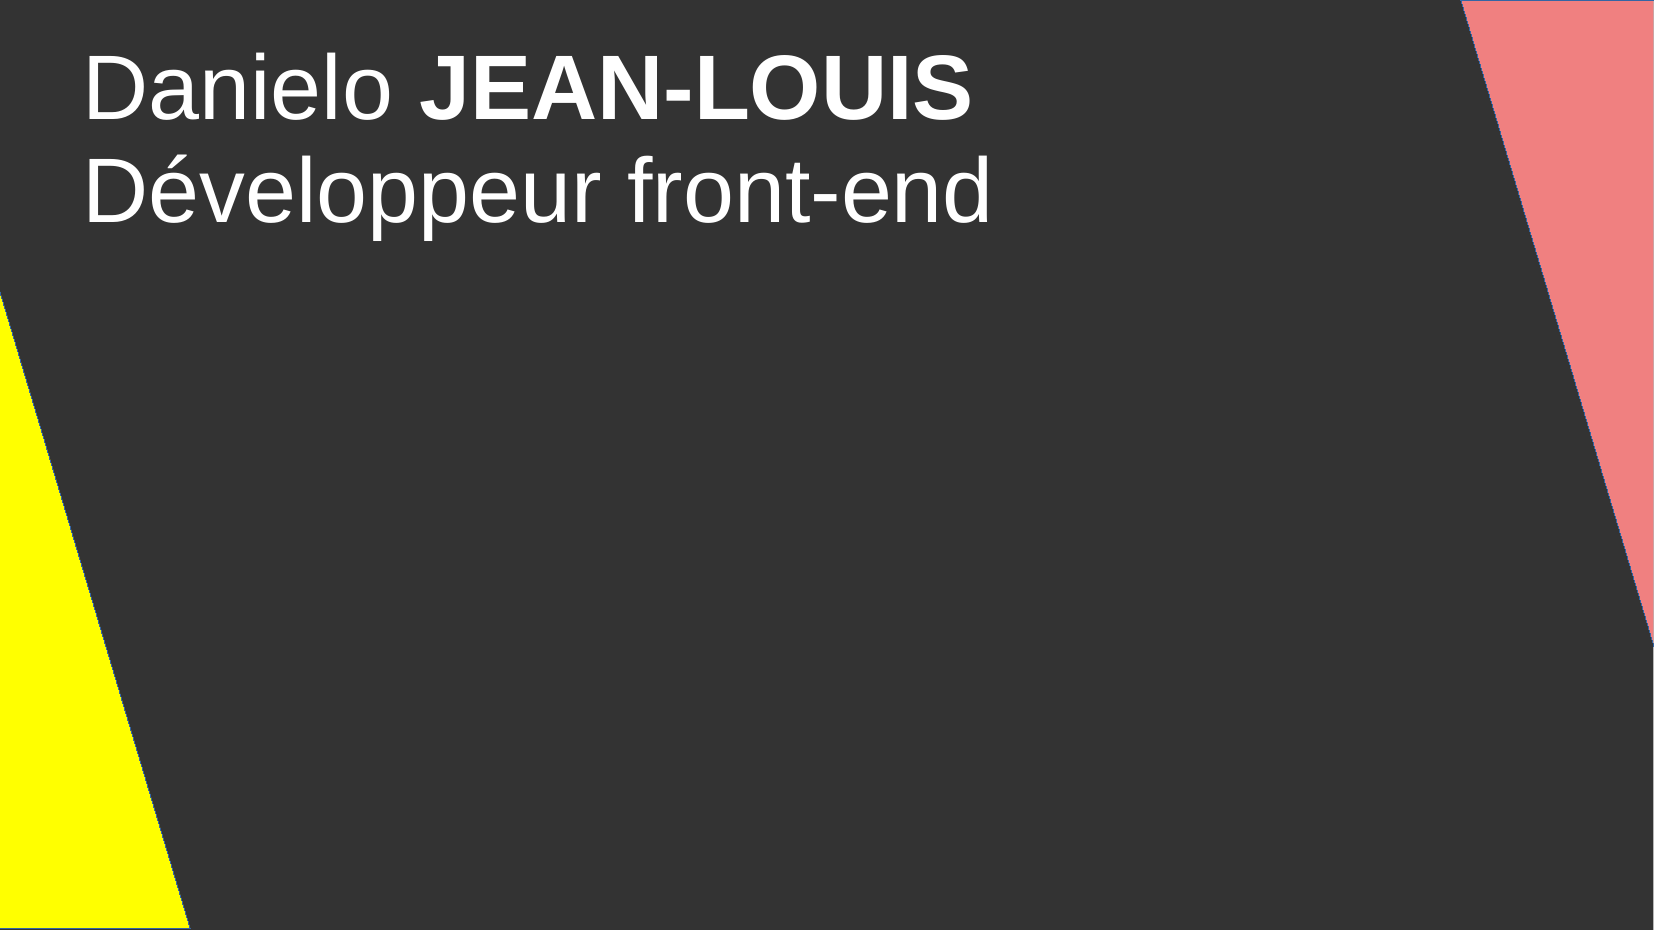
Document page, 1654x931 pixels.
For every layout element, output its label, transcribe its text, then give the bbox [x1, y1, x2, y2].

subtitle Danielo JEAN-LOUIS Développeur front-end [82, 36, 1571, 758]
text_box [1460, 0, 1654, 647]
text_box [0, 291, 191, 929]
